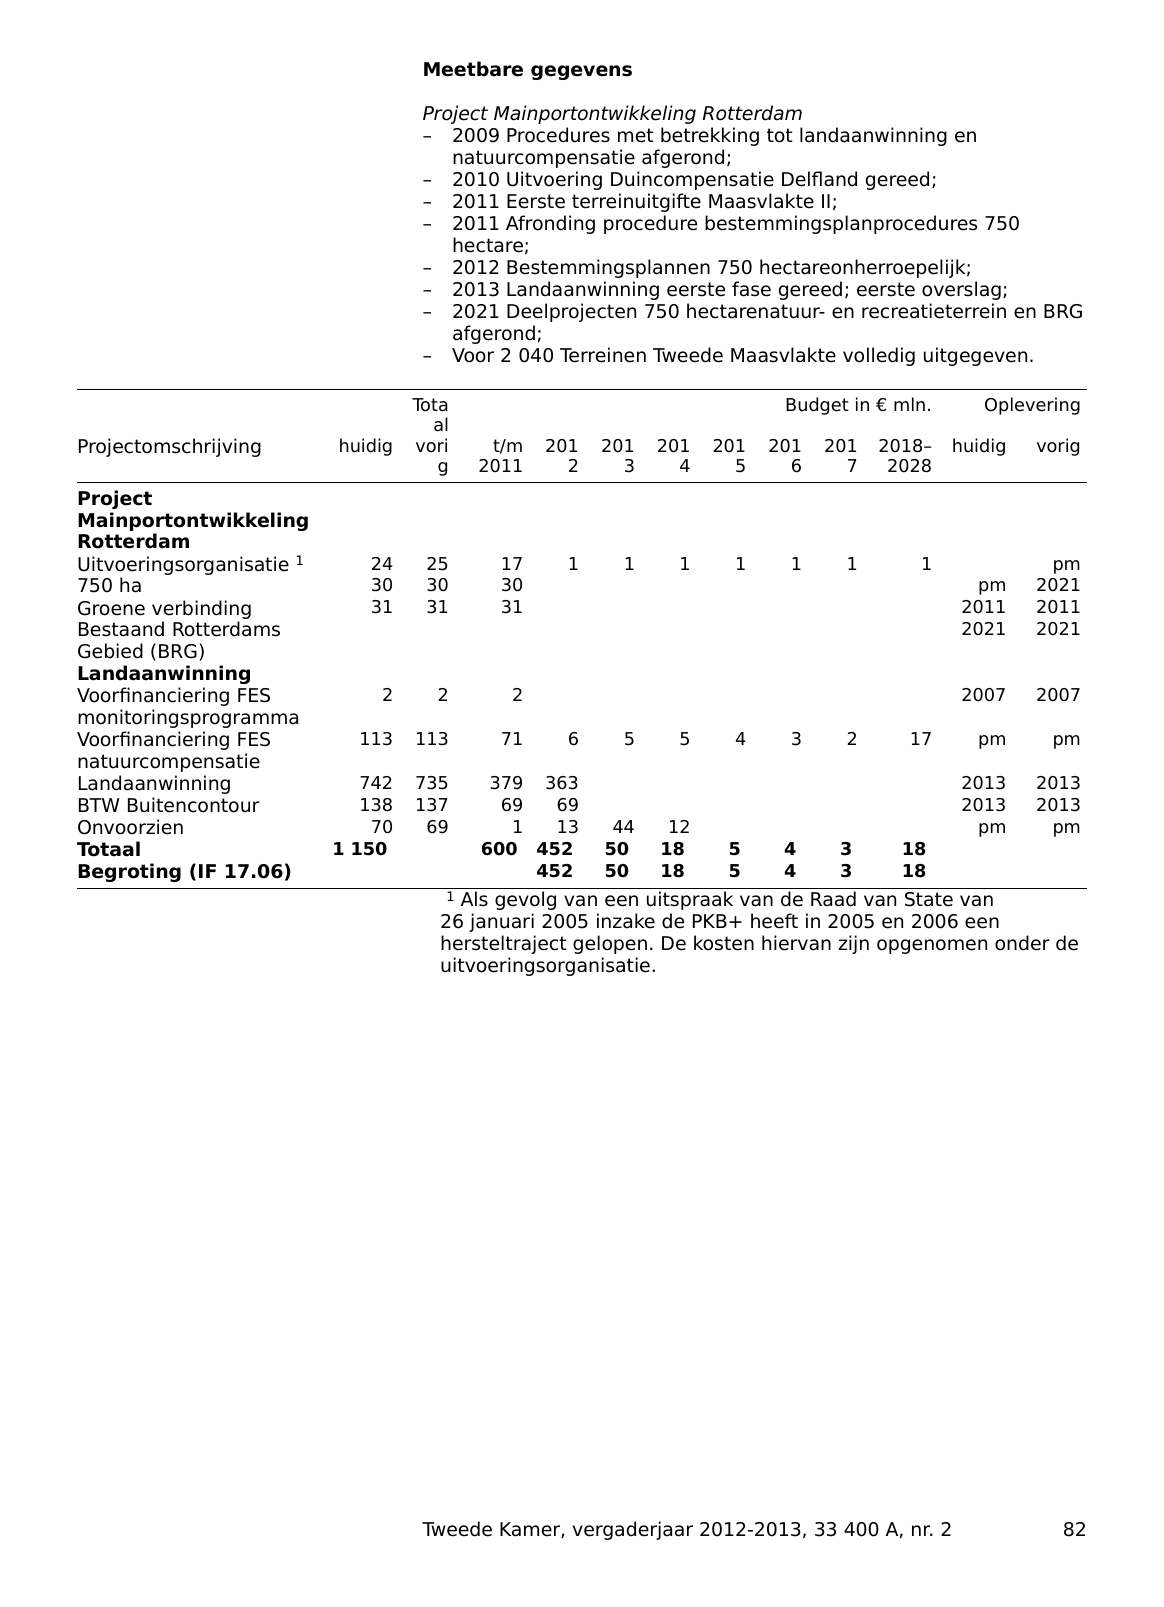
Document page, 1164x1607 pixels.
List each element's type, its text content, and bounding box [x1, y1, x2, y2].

text – 2012 Bestemmingsplannen 750 hectareonherroepelijk; [422, 257, 1087, 279]
table_cell [641, 773, 696, 795]
table_cell [1012, 663, 1087, 685]
table_cell [529, 619, 585, 663]
table_cell 742 [325, 773, 399, 795]
table_cell 2 [325, 685, 399, 729]
table_cell [585, 575, 641, 597]
table_cell 18 [641, 861, 696, 888]
table_cell 2011 [938, 598, 1012, 619]
table_cell [1012, 861, 1087, 888]
table_cell [529, 685, 585, 729]
table_cell [585, 598, 641, 619]
table_cell BTW Buitencontour [77, 795, 324, 817]
table_cell 30 [325, 575, 399, 597]
table_cell [696, 483, 752, 553]
table_cell [1012, 839, 1087, 861]
table_cell [752, 619, 808, 663]
table_cell 3 [752, 729, 808, 773]
text – 2009 Procedures met betrekking tot landaanwinning en natuurcompensatie afgerond; [422, 125, 1087, 169]
table_cell 25 [399, 554, 454, 575]
table_cell Landaanwinning [77, 773, 324, 795]
table_cell Groene verbinding [77, 598, 324, 619]
table_cell Onvoorzien [77, 817, 324, 839]
table_cell [585, 483, 641, 553]
table_cell 1 [696, 554, 752, 575]
table_cell [864, 795, 938, 817]
table_cell 2013 [1012, 795, 1087, 817]
table_cell 2 [455, 685, 529, 729]
table_cell [696, 817, 752, 839]
table_cell [808, 773, 863, 795]
text – 2011 Afronding procedure bestemmingsplanprocedures 750 hectare; [422, 213, 1087, 257]
table_cell 2013 [938, 773, 1012, 795]
table_cell [585, 773, 641, 795]
table_cell [752, 483, 808, 553]
table_cell 452 [529, 839, 585, 861]
table_cell 1 150 [325, 839, 399, 861]
table_cell 2016 [752, 436, 808, 482]
text – 2010 Uitvoering Duincompensatie Delfland gereed; [422, 169, 1087, 191]
table_cell 2013 [938, 795, 1012, 817]
table_cell [752, 773, 808, 795]
table_cell 2017 [808, 436, 863, 482]
table_cell 17 [455, 554, 529, 575]
table_cell 2013 [1012, 773, 1087, 795]
table_cell [585, 663, 641, 685]
table_cell Projectomschrijving [77, 436, 324, 482]
table_cell [938, 554, 1012, 575]
table_cell 31 [399, 598, 454, 619]
table_cell [864, 619, 938, 663]
table_cell [455, 483, 529, 553]
table_cell [325, 483, 399, 553]
table_cell [808, 817, 863, 839]
table_cell 18 [641, 839, 696, 861]
table_cell [325, 663, 399, 685]
text 1 Als gevolg van een uitspraak van de Raad van State van 26 januari 2005 inzake de PKB+ heeft in 2005 en 2006 een hersteltraject gelopen. De kosten hiervan zijn opgenomen onder de uitvoeringsorganisatie. [422, 889, 1087, 977]
table_cell [325, 861, 399, 888]
table_cell 18 [864, 839, 938, 861]
table_cell 44 [585, 817, 641, 839]
table_cell 113 [399, 729, 454, 773]
table_cell [864, 685, 938, 729]
table_cell [696, 773, 752, 795]
table_cell [752, 817, 808, 839]
table_cell 600 [455, 839, 529, 861]
table_cell 2013 [585, 436, 641, 482]
table_cell [325, 619, 399, 663]
table_cell [864, 483, 938, 553]
table_cell 69 [399, 817, 454, 839]
table_cell 2014 [641, 436, 696, 482]
table_cell [808, 598, 863, 619]
table_cell vorig [1012, 436, 1087, 482]
table_cell [529, 483, 585, 553]
table_cell 3 [808, 861, 863, 888]
table_cell 50 [585, 839, 641, 861]
table_cell 4 [752, 839, 808, 861]
table_cell [696, 663, 752, 685]
table_cell 12 [641, 817, 696, 839]
table_cell 1 [529, 554, 585, 575]
table_cell Project Mainportontwikkeling Rotterdam [77, 483, 324, 553]
table_cell 50 [585, 861, 641, 888]
table_cell [696, 795, 752, 817]
table_cell 379 [455, 773, 529, 795]
table_cell [938, 663, 1012, 685]
table_cell [641, 598, 696, 619]
table_cell [455, 663, 529, 685]
table_cell [808, 795, 863, 817]
table_header [77, 390, 324, 436]
table_cell [808, 483, 863, 553]
table_cell 5 [585, 729, 641, 773]
table_cell [938, 483, 1012, 553]
table_cell [808, 663, 863, 685]
table_cell Voorfinanciering FES natuurcompensatie [77, 729, 324, 773]
table_cell [864, 773, 938, 795]
text – 2021 Deelprojecten 750 hectarenatuur- en recreatieterrein en BRG afgerond; [422, 301, 1087, 345]
table_cell [808, 685, 863, 729]
table_cell [808, 575, 863, 597]
table_cell 4 [752, 861, 808, 888]
table_cell huidig [938, 436, 1012, 482]
table_cell 5 [696, 839, 752, 861]
table_cell 69 [529, 795, 585, 817]
table_header Oplevering [938, 390, 1087, 436]
table_cell 2 [399, 685, 454, 729]
table_cell 2011 [1012, 598, 1087, 619]
table_cell [696, 575, 752, 597]
table_cell 113 [325, 729, 399, 773]
table_cell 363 [529, 773, 585, 795]
table_cell [864, 598, 938, 619]
table_cell [399, 663, 454, 685]
table_cell 138 [325, 795, 399, 817]
table_cell [752, 685, 808, 729]
table_cell 71 [455, 729, 529, 773]
table_cell [399, 839, 454, 861]
table_cell huidig [325, 436, 399, 482]
table_cell 3 [808, 839, 863, 861]
table_cell [585, 685, 641, 729]
subtitle Meetbare gegevens [422, 59, 1087, 81]
table_cell 17 [864, 729, 938, 773]
table_cell 2 [808, 729, 863, 773]
table_cell 735 [399, 773, 454, 795]
table_cell 4 [696, 729, 752, 773]
table_cell pm [938, 575, 1012, 597]
table_cell 18 [864, 861, 938, 888]
table_cell [641, 575, 696, 597]
table_cell 137 [399, 795, 454, 817]
table_cell [752, 598, 808, 619]
table_cell 1 [585, 554, 641, 575]
table_cell [864, 663, 938, 685]
table_cell 2018–2028 [864, 436, 938, 482]
table_cell 2007 [1012, 685, 1087, 729]
table_cell 6 [529, 729, 585, 773]
table_cell [864, 575, 938, 597]
text – 2011 Eerste terreinuitgifte Maasvlakte II; [422, 191, 1087, 213]
table_cell [399, 619, 454, 663]
table_cell 2015 [696, 436, 752, 482]
table_cell [696, 598, 752, 619]
table_header [325, 390, 399, 436]
table_cell [696, 619, 752, 663]
table_cell [696, 685, 752, 729]
table_cell Begroting (IF 17.06) [77, 861, 324, 888]
table_cell [938, 839, 1012, 861]
table_cell [529, 598, 585, 619]
table_cell 452 [529, 861, 585, 888]
text – 2013 Landaanwinning eerste fase gereed; eerste overslag; [422, 279, 1087, 301]
table_cell [641, 619, 696, 663]
table_cell Totaal [77, 839, 324, 861]
table_cell Voorfinanciering FES monitoringsprogramma [77, 685, 324, 729]
table_cell 1 [864, 554, 938, 575]
table_cell 5 [641, 729, 696, 773]
table_header Budget in € mln. [455, 390, 938, 436]
table_cell [529, 663, 585, 685]
table_cell [455, 861, 529, 888]
table_cell Uitvoeringsorganisatie 1 [77, 554, 324, 575]
table_cell pm [938, 729, 1012, 773]
table_cell [752, 663, 808, 685]
table_cell [529, 575, 585, 597]
table_cell 2021 [1012, 575, 1087, 597]
table_cell [399, 861, 454, 888]
table_cell [1012, 483, 1087, 553]
subtitle Project Mainportontwikkeling Rotterdam [422, 103, 1087, 125]
table_header Totaal [399, 390, 454, 436]
table_cell [641, 483, 696, 553]
table_cell [938, 861, 1012, 888]
table_cell Landaanwinning [77, 663, 324, 685]
table_cell 1 [641, 554, 696, 575]
table_cell [455, 619, 529, 663]
text – Voor 2 040 Terreinen Tweede Maasvlakte volledig uitgegeven. [422, 345, 1087, 367]
table_cell 2021 [938, 619, 1012, 663]
table_cell [864, 817, 938, 839]
table_cell 750 ha [77, 575, 324, 597]
table_cell 2007 [938, 685, 1012, 729]
table_cell 1 [808, 554, 863, 575]
table_cell 69 [455, 795, 529, 817]
table_cell 31 [455, 598, 529, 619]
table_cell [585, 795, 641, 817]
table_cell vorig [399, 436, 454, 482]
table_cell 70 [325, 817, 399, 839]
table_cell pm [938, 817, 1012, 839]
table_cell [752, 575, 808, 597]
table_cell t/m 2011 [455, 436, 529, 482]
table_cell 5 [696, 861, 752, 888]
table_cell pm [1012, 729, 1087, 773]
table_cell [641, 663, 696, 685]
table_cell 1 [455, 817, 529, 839]
table_cell [585, 619, 641, 663]
table_cell pm [1012, 554, 1087, 575]
table_cell Bestaand Rotterdams Gebied (BRG) [77, 619, 324, 663]
table_cell [808, 619, 863, 663]
table_cell [399, 483, 454, 553]
table_cell 13 [529, 817, 585, 839]
table_cell [641, 685, 696, 729]
table_cell 1 [752, 554, 808, 575]
table_cell 2021 [1012, 619, 1087, 663]
table_cell [752, 795, 808, 817]
table_cell 31 [325, 598, 399, 619]
table_cell 24 [325, 554, 399, 575]
table_cell 2012 [529, 436, 585, 482]
table_cell 30 [399, 575, 454, 597]
table_cell pm [1012, 817, 1087, 839]
table_cell 30 [455, 575, 529, 597]
table_cell [641, 795, 696, 817]
